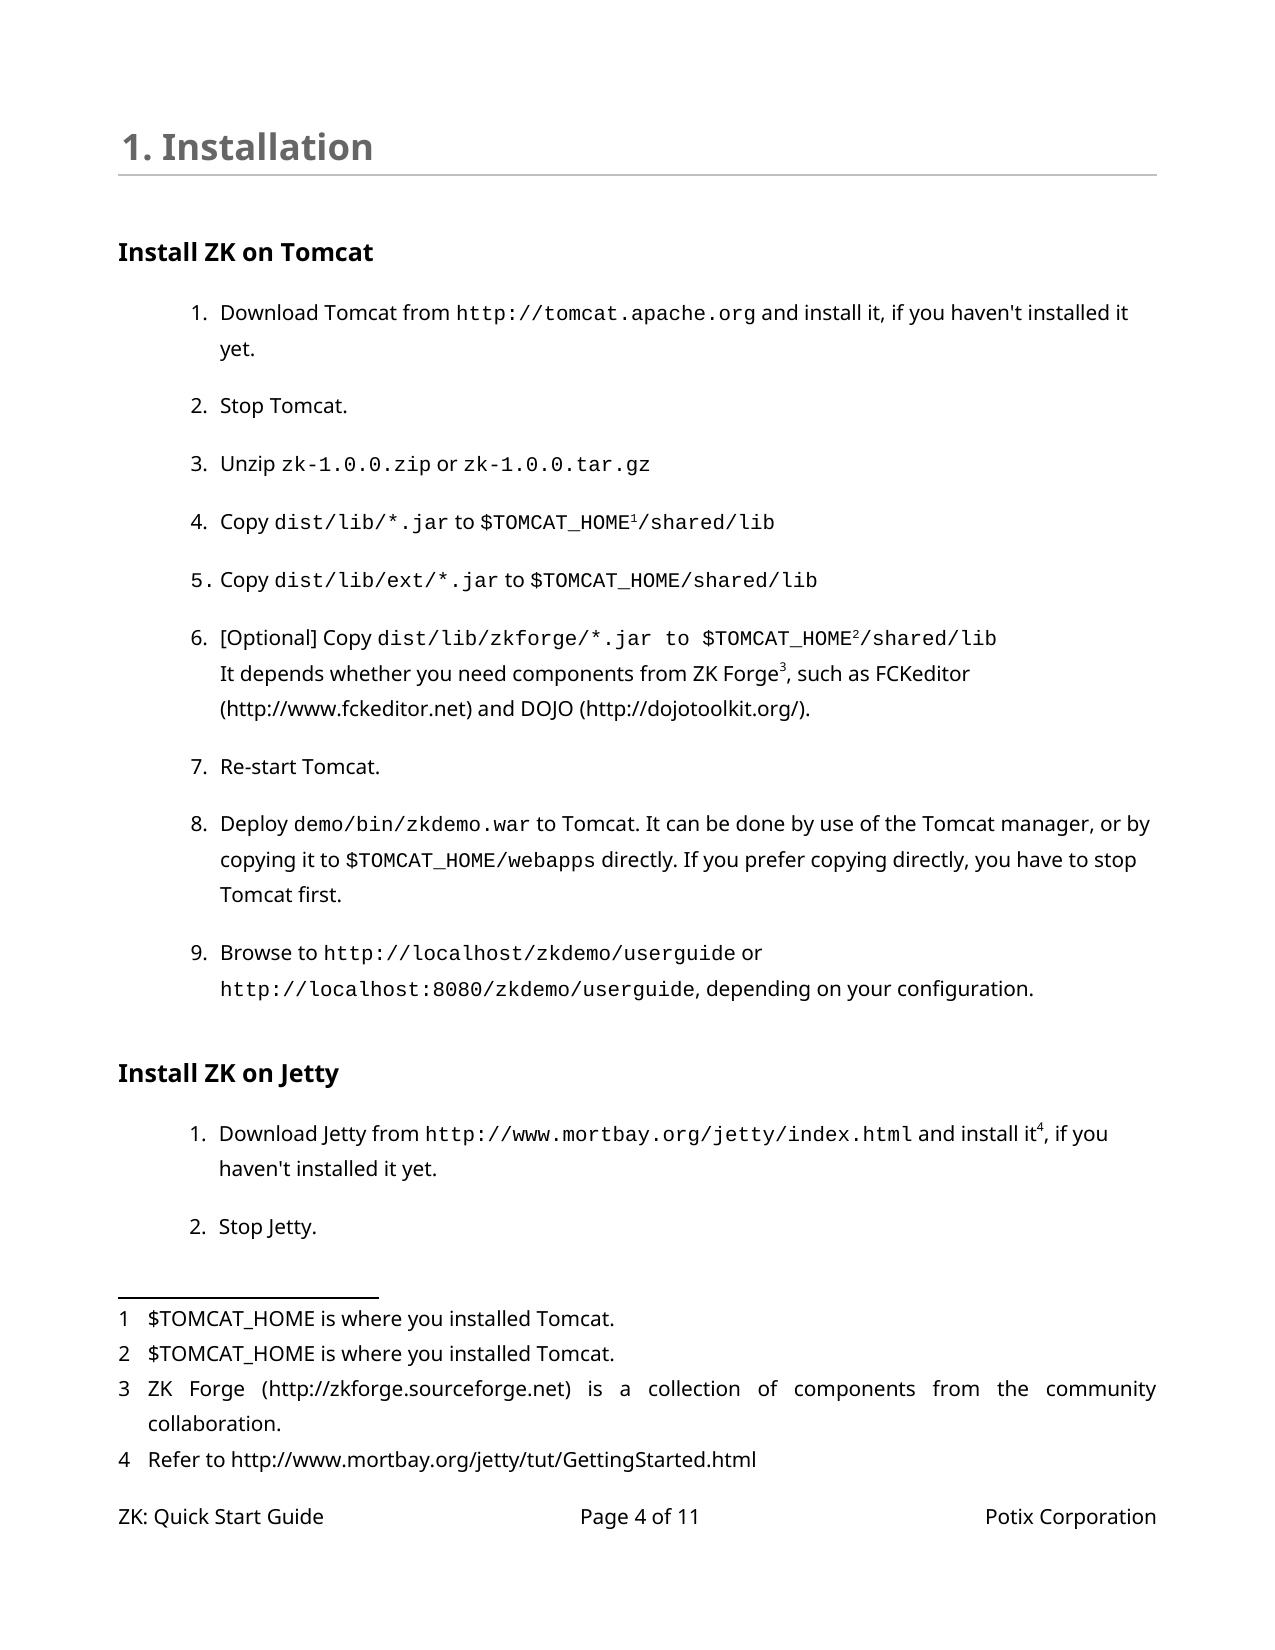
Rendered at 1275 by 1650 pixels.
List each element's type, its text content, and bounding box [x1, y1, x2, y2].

list Download Tomcat from http://tomcat.apache.org and install it, if you haven't installed it yet. [190, 298, 1157, 362]
list $TOMCAT_HOME is where you installed Tomcat. [118, 1339, 1157, 1367]
list Stop Tomcat. [190, 392, 1157, 420]
list Copy dist/lib/*.jar to $TOMCAT_HOME/shared/lib [190, 507, 1157, 536]
list ZK Forge (http://zkforge.sourceforge.net) is a collection of components from the community collaboration. [118, 1374, 1157, 1438]
list Stop Jetty. [189, 1212, 1157, 1240]
list Deploy demo/bin/zkdemo.war to Tomcat. It can be done by use of the Tomcat manager, or by copying it to $TOMCAT_HOME/webapps directly. If you prefer copying directly, you have to stop Tomcat first. [190, 809, 1157, 909]
subtitle Install ZK on Jetty [118, 1055, 1157, 1089]
list [Optional] Copy dist/lib/zkforge/*.jar to $TOMCAT_HOME/shared/lib It depends whether you need components from ZK Forge, such as FCKeditor (http://www.fckeditor.net) and DOJO (http://dojotoolkit.org/). [190, 623, 1157, 722]
list Copy dist/lib/ext/*.jar to $TOMCAT_HOME/shared/lib [190, 565, 1157, 594]
list Browse to http://localhost/zkdemo/userguide or http://localhost:8080/zkdemo/userguide, depending on your configuration. [190, 938, 1157, 1002]
list Download Jetty from http://www.mortbay.org/jetty/index.html and install it, if you haven't installed it yet. [189, 1119, 1157, 1183]
list Refer to http://www.mortbay.org/jetty/tut/GettingStarted.html [118, 1445, 1157, 1473]
list Unzip zk-1.0.0.zip or zk-1.0.0.tar.gz [190, 449, 1157, 478]
subtitle 1. Installation [118, 118, 1157, 174]
list $TOMCAT_HOME is where you installed Tomcat. [118, 1304, 1157, 1332]
list Re-start Tomcat. [190, 752, 1157, 780]
subtitle Install ZK on Tomcat [118, 235, 1157, 269]
